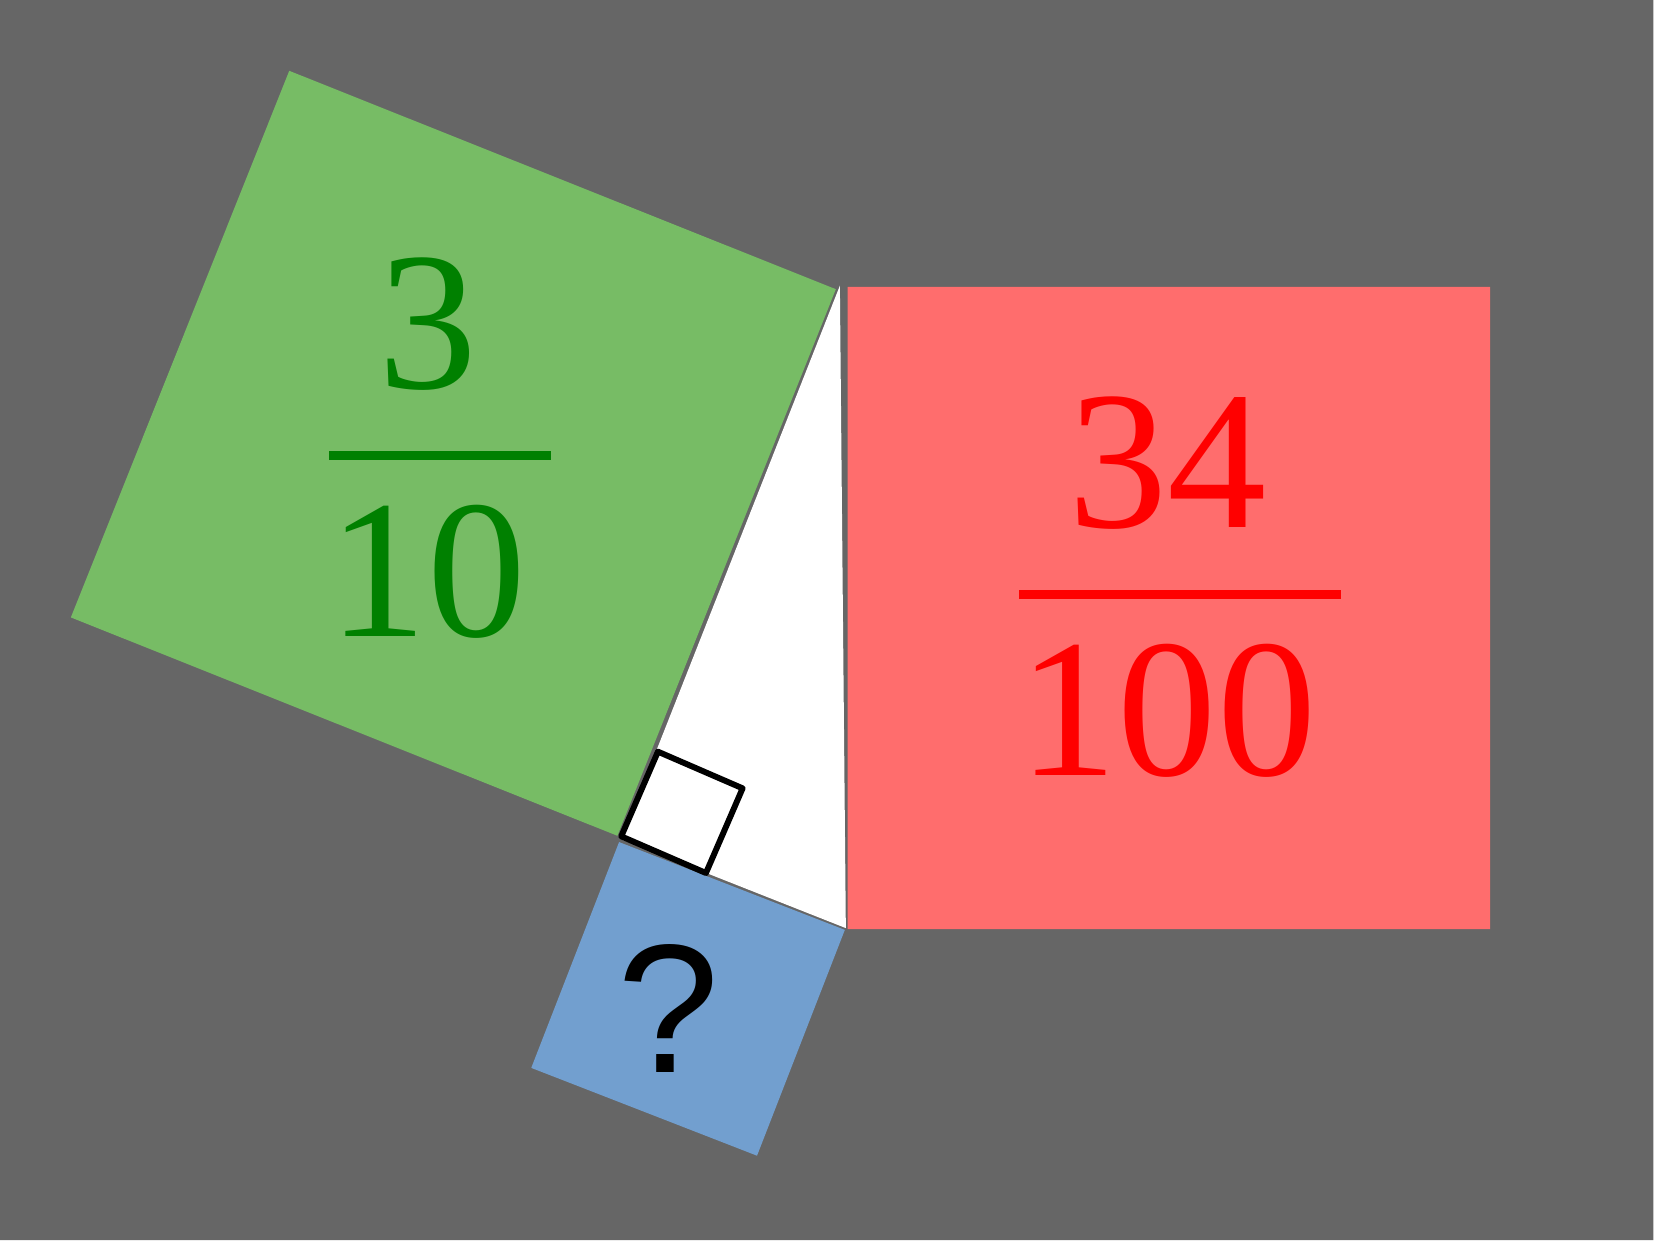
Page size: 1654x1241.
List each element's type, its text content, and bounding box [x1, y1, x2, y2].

text_box ? [602, 899, 865, 1205]
text_box [0, 0, 1654, 1241]
chart [267, 215, 603, 686]
chart [956, 354, 1393, 824]
